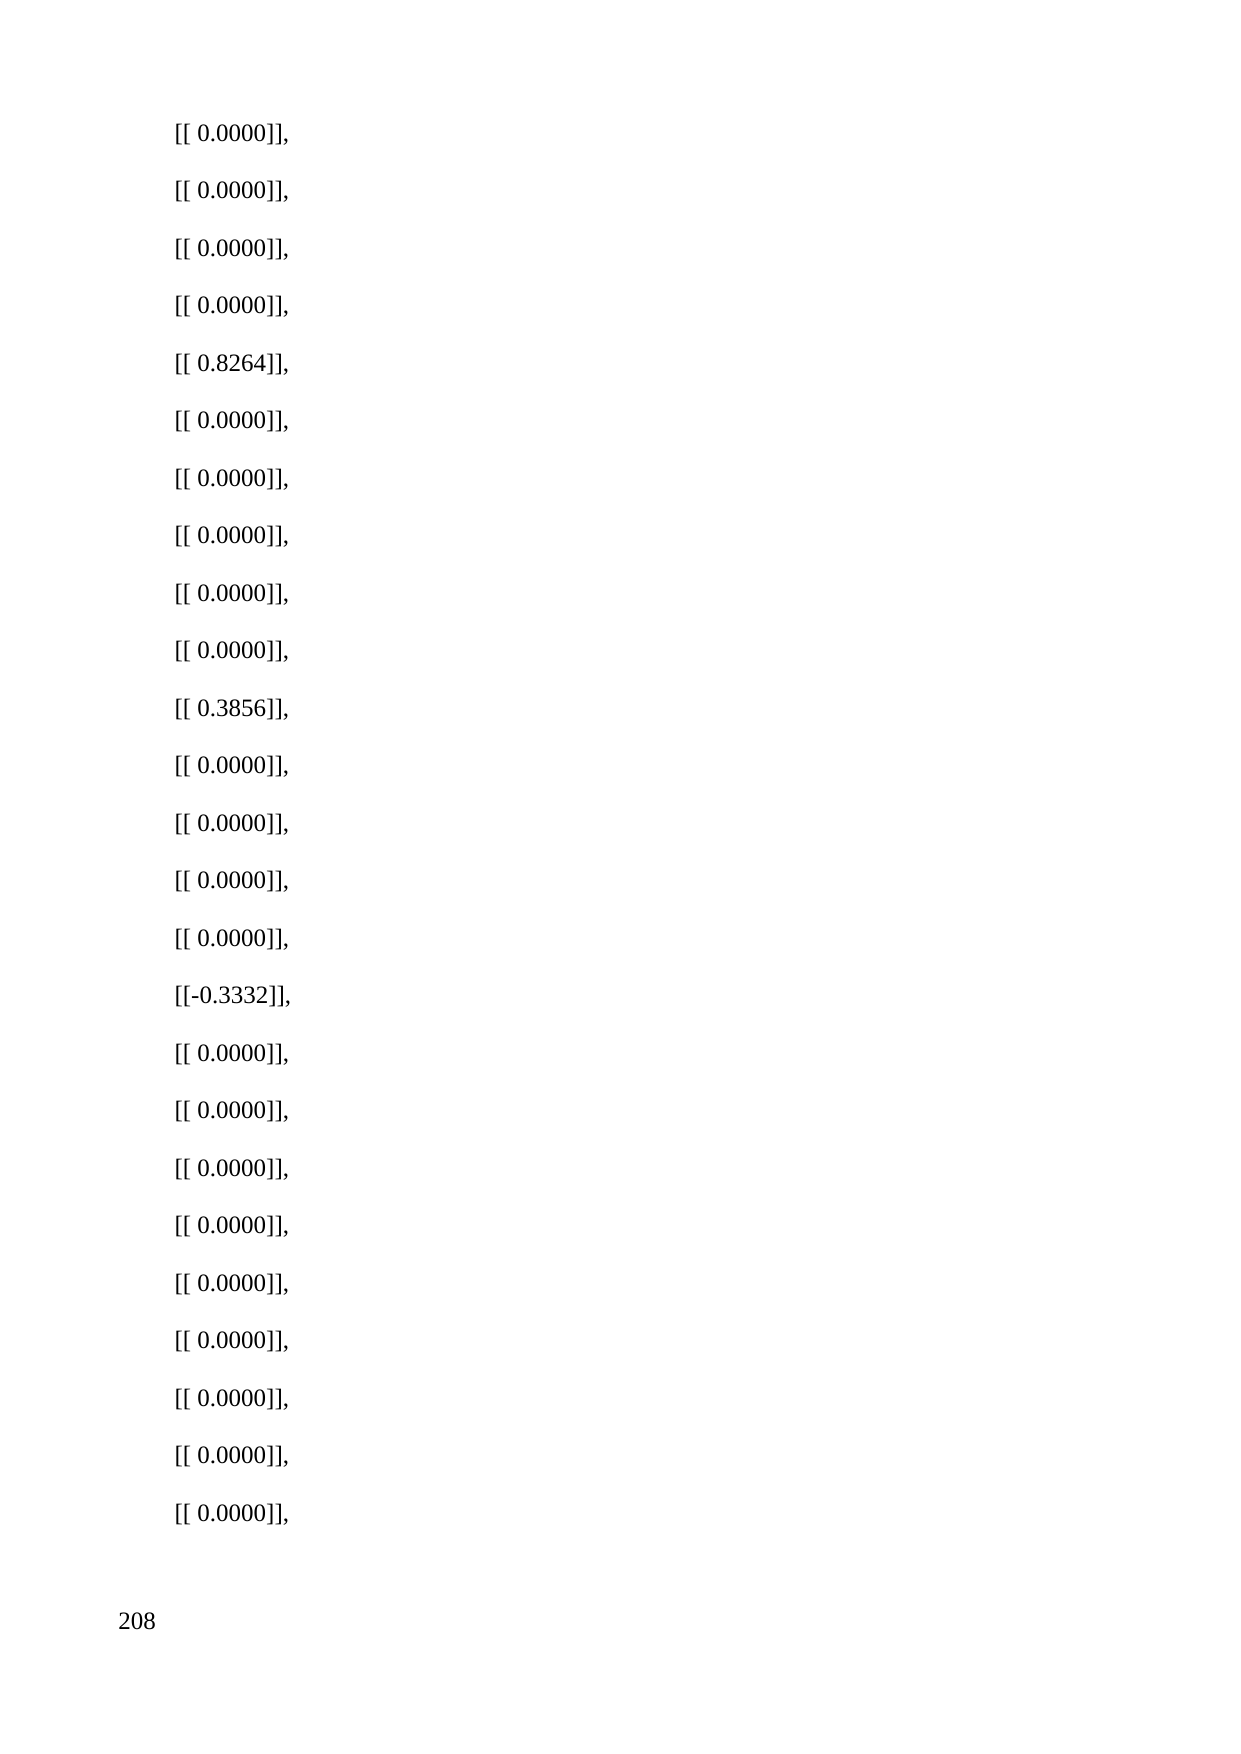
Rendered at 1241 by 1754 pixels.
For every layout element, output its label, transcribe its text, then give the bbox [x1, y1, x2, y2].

text [[ 0.0000]], [118, 406, 1122, 434]
text [[ 0.0000]], [118, 1211, 1122, 1239]
text [[ 0.0000]], [118, 578, 1122, 607]
text [[ 0.0000]], [118, 291, 1122, 319]
text [[ 0.0000]], [118, 808, 1122, 837]
text [[ 0.0000]], [118, 866, 1122, 894]
text [[ 0.0000]], [118, 1498, 1122, 1527]
text [[ 0.0000]], [118, 1441, 1122, 1469]
text [[ 0.0000]], [118, 923, 1122, 952]
text [[ 0.0000]], [118, 1383, 1122, 1412]
text [[ 0.0000]], [118, 176, 1122, 204]
text [[ 0.0000]], [118, 118, 1122, 147]
text [[ 0.3856]], [118, 693, 1122, 722]
text [[ 0.0000]], [118, 1326, 1122, 1354]
text [[ 0.0000]], [118, 1268, 1122, 1297]
text [[ 0.8264]], [118, 348, 1122, 377]
text [[ 0.0000]], [118, 1038, 1122, 1067]
text [[ 0.0000]], [118, 751, 1122, 779]
text [[ 0.0000]], [118, 233, 1122, 262]
text [[ 0.0000]], [118, 636, 1122, 664]
text [[ 0.0000]], [118, 521, 1122, 549]
text [[ 0.0000]], [118, 463, 1122, 492]
text [[-0.3332]], [118, 981, 1122, 1009]
text [[ 0.0000]], [118, 1096, 1122, 1124]
text [[ 0.0000]], [118, 1153, 1122, 1182]
